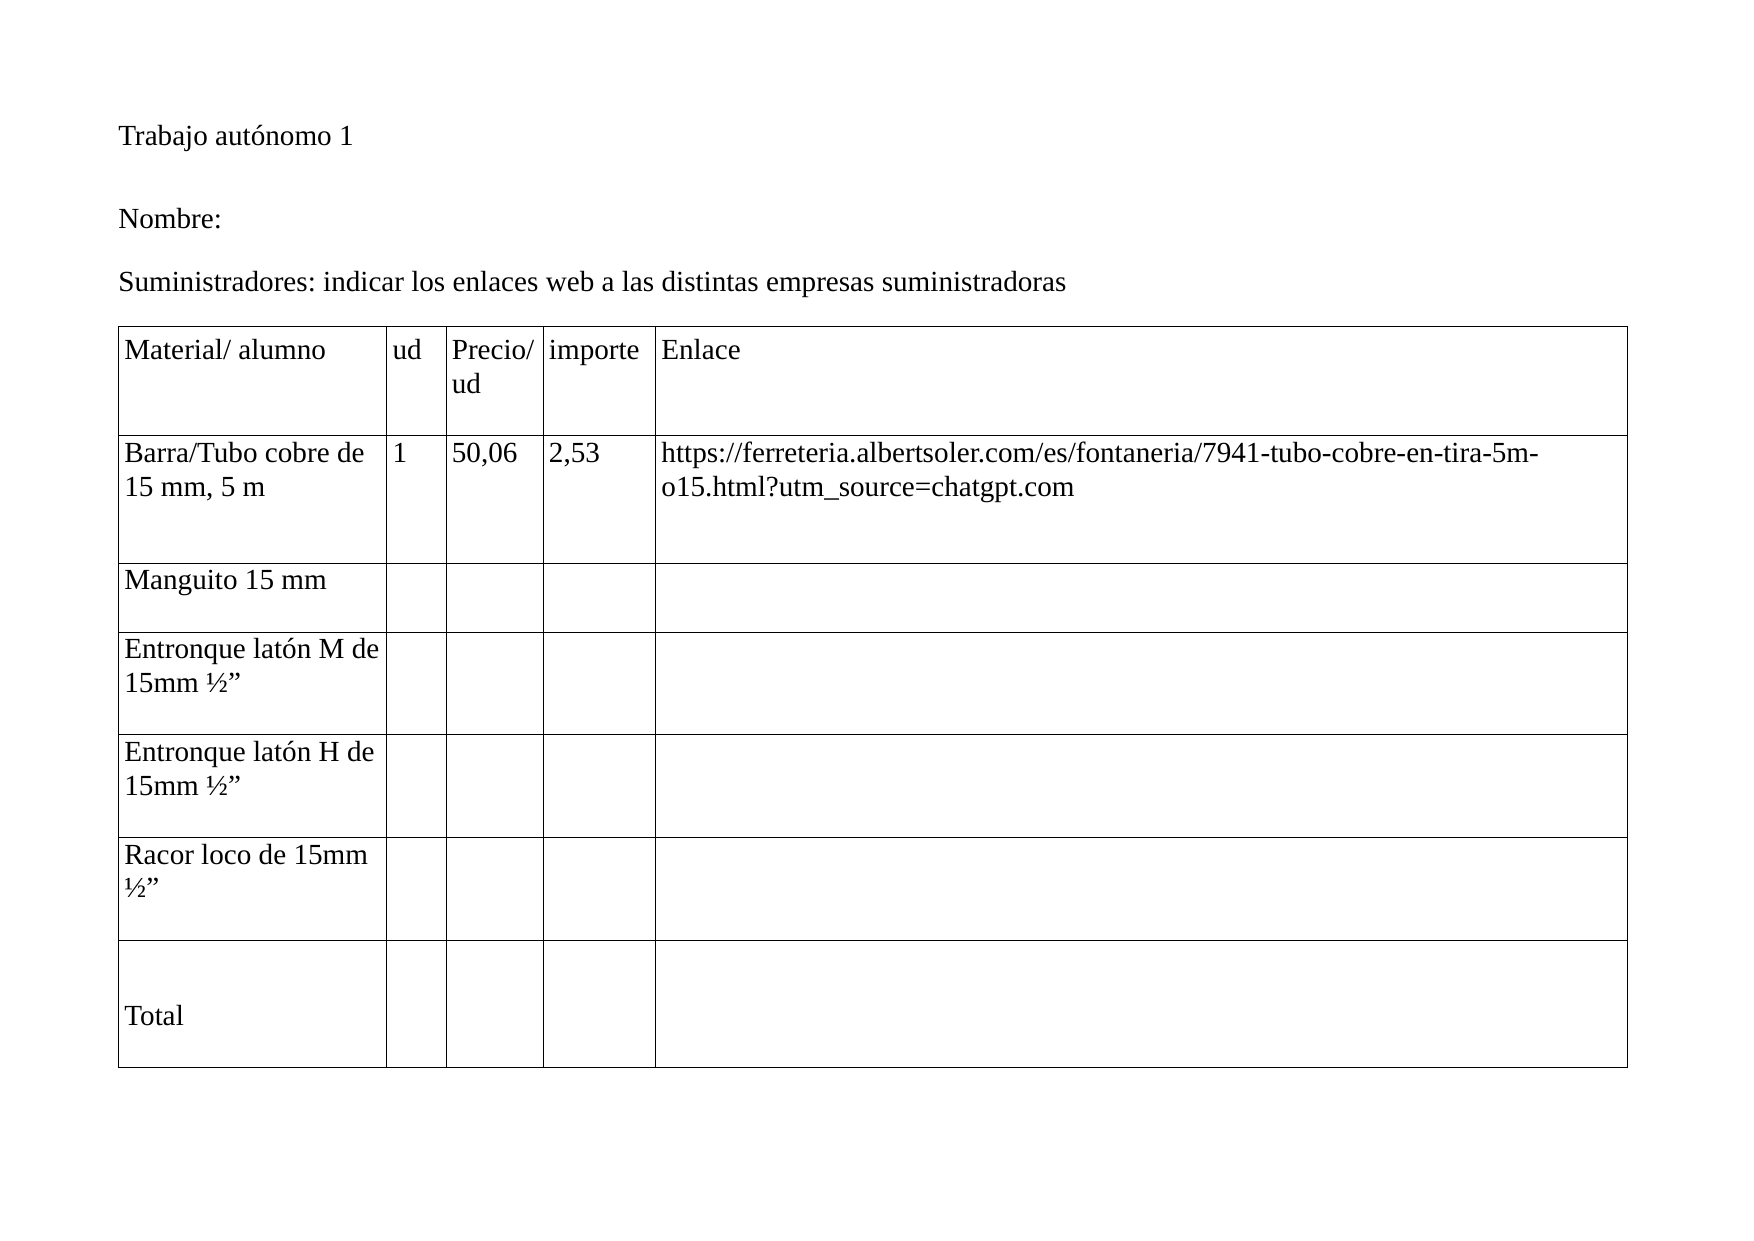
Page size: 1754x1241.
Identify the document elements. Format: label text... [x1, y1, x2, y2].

table_cell [447, 564, 543, 632]
table_cell https://ferreteria.albertsoler.com/es/fontaneria/7941-tubo-cobre-en-tira-5m-o15.html?utm_source=chatgpt.com [656, 436, 1627, 562]
table_cell [656, 564, 1627, 632]
text Trabajo autónomo 1 [118, 118, 1636, 152]
table_cell [656, 633, 1627, 734]
table_cell Total [119, 941, 386, 1067]
table_cell [447, 941, 543, 1067]
table_cell [387, 564, 446, 632]
table_cell Manguito 15 mm [119, 564, 386, 632]
table_header importe [544, 327, 655, 435]
table_cell Entronque latón H de 15mm ½” [119, 735, 386, 837]
table_header ud [387, 327, 446, 435]
text Nombre: [118, 202, 1636, 235]
table_cell [544, 633, 655, 734]
table_cell [387, 735, 446, 837]
table_cell 50,06 [447, 436, 543, 562]
table_cell 1 [387, 436, 446, 562]
table_cell [387, 633, 446, 734]
table_cell [544, 941, 655, 1067]
table_header Enlace [656, 327, 1627, 435]
table_header Material/ alumno [119, 327, 386, 435]
table_header Precio/ud [447, 327, 543, 435]
table_cell [387, 838, 446, 940]
table_cell [387, 941, 446, 1067]
table_cell [447, 838, 543, 940]
table_cell Barra/Tubo cobre de 15 mm, 5 m [119, 436, 386, 562]
table_cell Entronque latón M de 15mm ½” [119, 633, 386, 734]
table_cell [656, 941, 1627, 1067]
table_cell [447, 735, 543, 837]
table_cell [656, 838, 1627, 940]
table_cell [656, 735, 1627, 837]
table_cell [447, 633, 543, 734]
table_cell 2,53 [544, 436, 655, 562]
table_cell [544, 838, 655, 940]
table_cell [544, 735, 655, 837]
text Suministradores: indicar los enlaces web a las distintas empresas suministradoras [118, 264, 1636, 297]
table_cell Racor loco de 15mm ½” [119, 838, 386, 940]
table_cell [544, 564, 655, 632]
